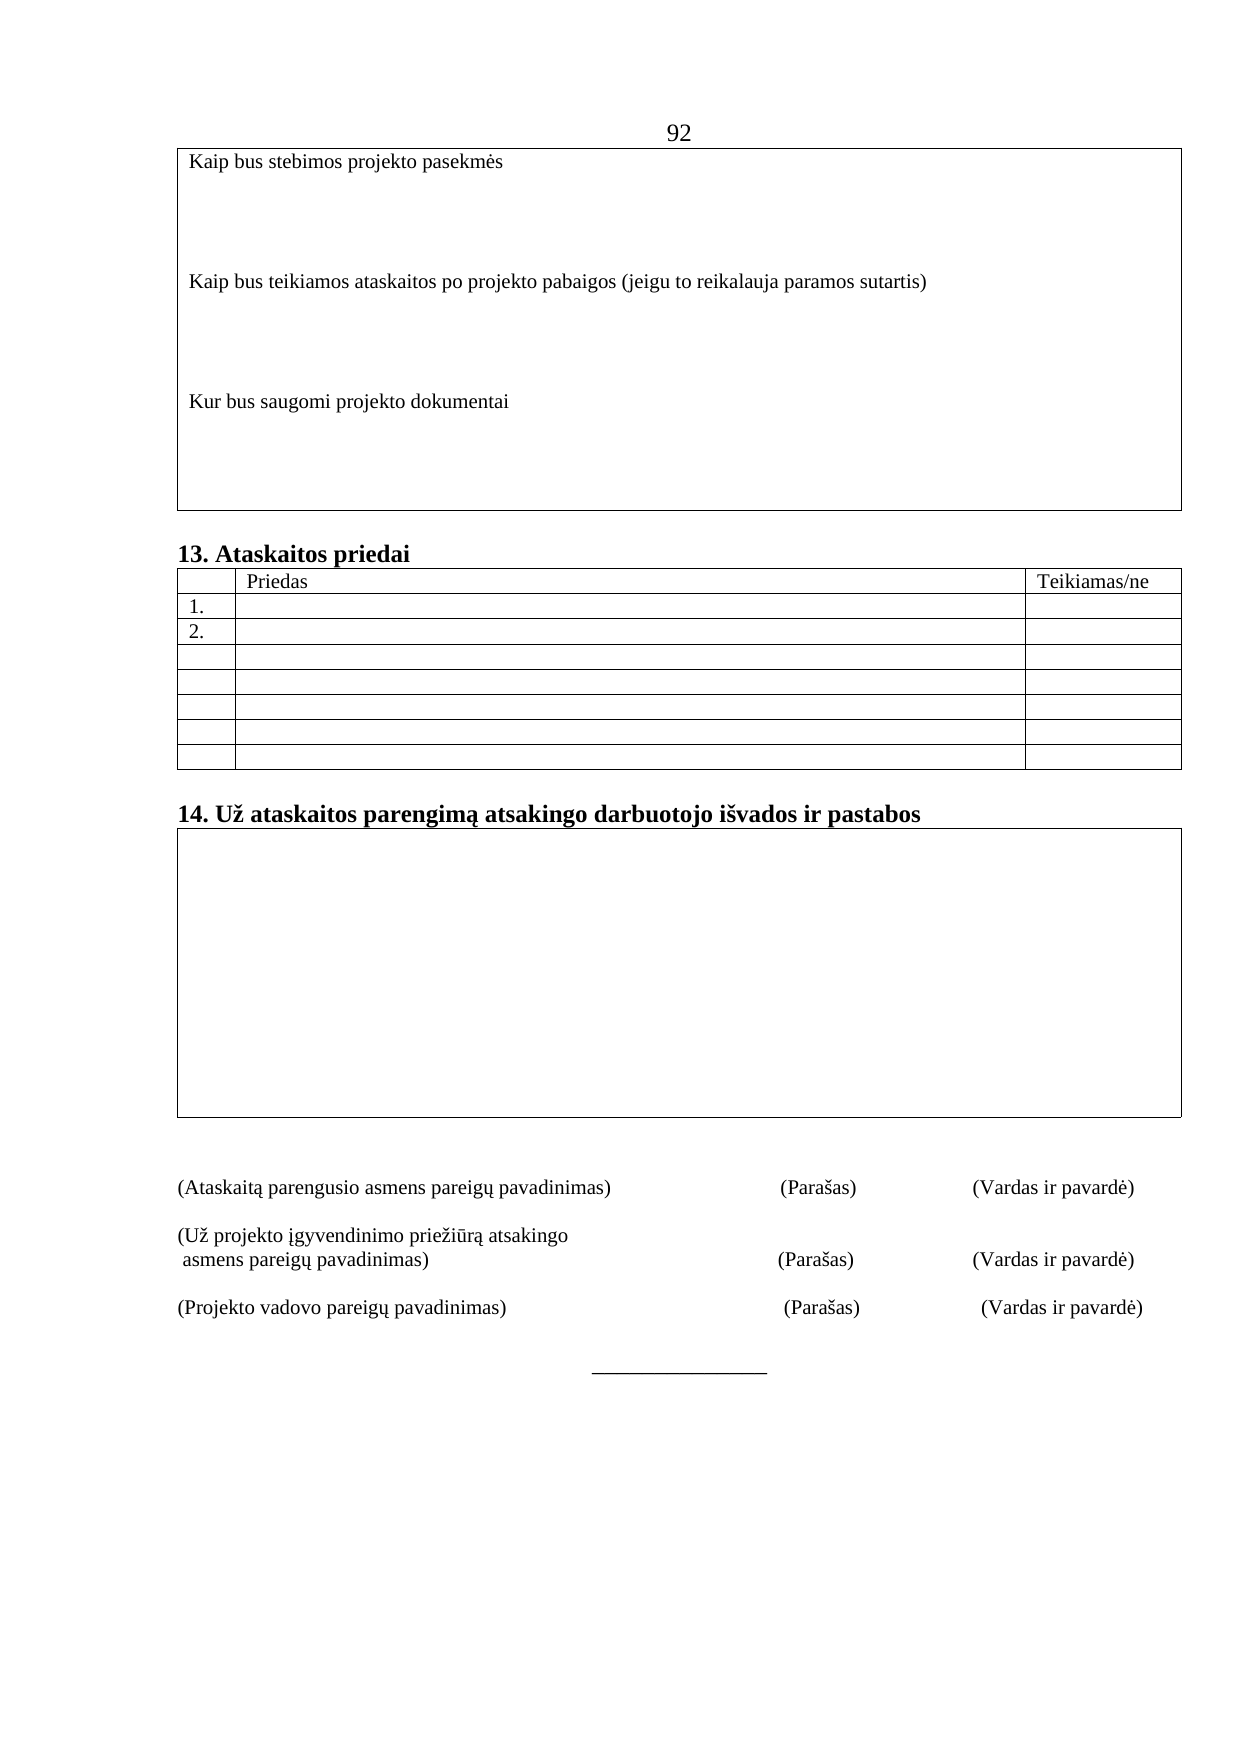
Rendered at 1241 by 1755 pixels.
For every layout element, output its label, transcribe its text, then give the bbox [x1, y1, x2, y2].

table_cell [1026, 745, 1181, 769]
table_cell [178, 695, 235, 719]
text ______________ [177, 1348, 1181, 1377]
table_cell 1. [178, 594, 235, 618]
table_cell [1026, 619, 1181, 643]
text 13. Ataskaitos priedai [177, 539, 1181, 568]
table_cell [236, 695, 1025, 719]
table_header Priedas [236, 569, 1025, 593]
table_cell [178, 645, 235, 668]
text asmens pareigų pavadinimas) (parašas) (vardas ir pavardė) [177, 1247, 1181, 1271]
table_header [178, 829, 1181, 1117]
text (Ataskaitą parengusio asmens pareigų pavadinimas) (parašas) (vardas ir pavardė) [177, 1175, 1181, 1199]
table_cell [178, 670, 235, 694]
table_cell [178, 745, 235, 769]
table_cell [236, 645, 1025, 668]
table_cell [1026, 720, 1181, 744]
table_cell [236, 670, 1025, 694]
table_cell [236, 720, 1025, 744]
table_cell [1026, 645, 1181, 668]
table_header Kaip bus stebimos projekto pasekmės Kaip bus teikiamos ataskaitos po projekto pabaigos (jeigu to reikalauja paramos sutartis) Kur bus saugomi projekto dokumentai [178, 149, 1181, 509]
table_cell [178, 720, 235, 744]
table_header [178, 569, 235, 593]
text 14. Už ataskaitos parengimą atsakingo darbuotojo išvados ir pastabos [177, 799, 1181, 827]
table_cell 2. [178, 619, 235, 643]
table_cell [1026, 670, 1181, 694]
table_header Teikiamas/ne [1026, 569, 1181, 593]
text (Projekto vadovo pareigų pavadinimas) (parašas) (vardas ir pavardė) [177, 1295, 1181, 1319]
table_cell [236, 594, 1025, 618]
text (Už projekto įgyvendinimo priežiūrą atsakingo [177, 1223, 1181, 1247]
table_cell [1026, 695, 1181, 719]
table_cell [236, 745, 1025, 769]
table_cell [1026, 594, 1181, 618]
table_cell [236, 619, 1025, 643]
